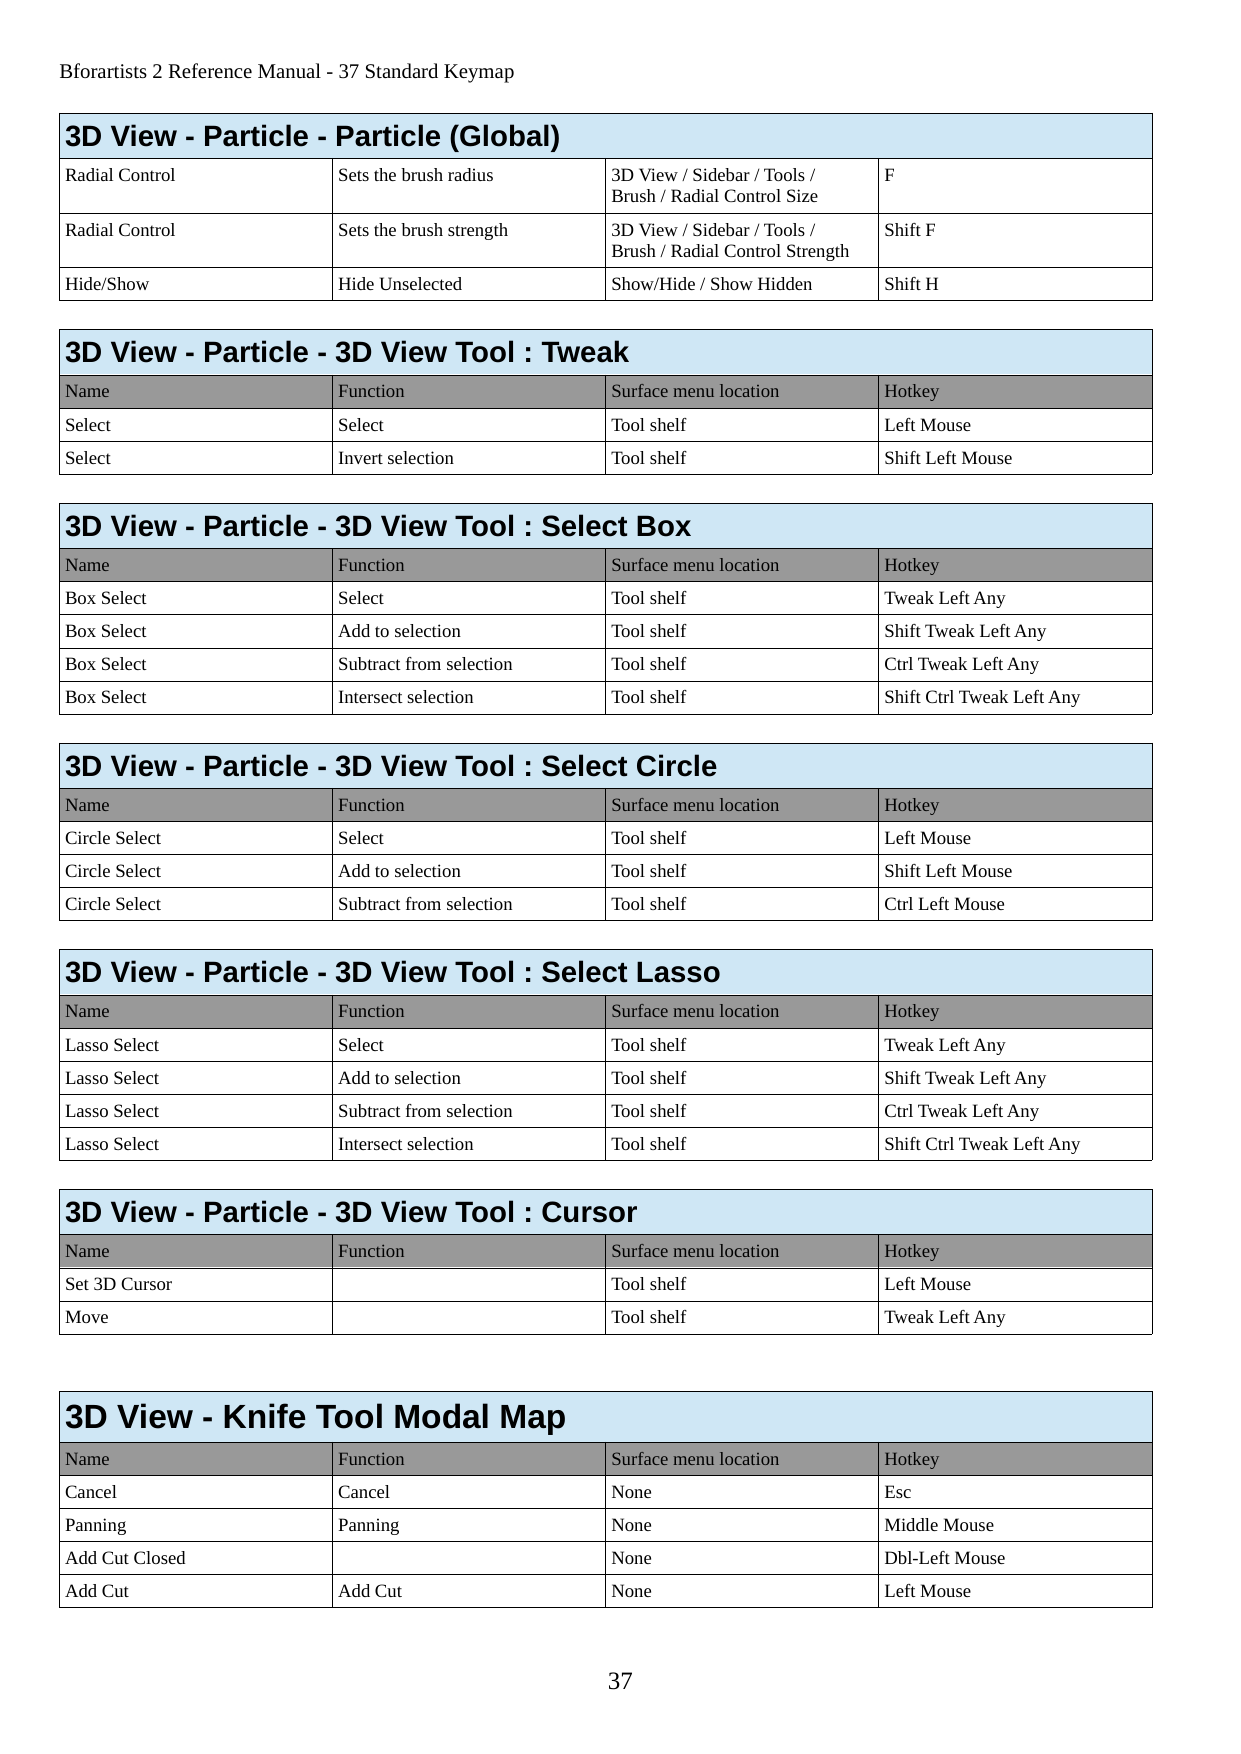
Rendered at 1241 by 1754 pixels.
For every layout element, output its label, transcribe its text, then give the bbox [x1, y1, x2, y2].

table_cell Add Cut [333, 1575, 605, 1607]
table_cell 3D View / Sidebar / Tools / Brush / Radial Control Strength [606, 214, 878, 267]
table_cell Ctrl Tweak Left Any [879, 1095, 1152, 1127]
table_cell Name [60, 1443, 332, 1475]
table_cell Hotkey [879, 1235, 1152, 1267]
table_cell Left Mouse [879, 409, 1152, 441]
table_header 3D View - Particle - Particle (Global) [60, 114, 1152, 158]
table_cell None [606, 1575, 878, 1607]
table_cell Circle Select [60, 888, 332, 920]
table_header 3D View - Particle - 3D View Tool : Select Box [60, 504, 1152, 548]
table_cell Shift H [879, 268, 1152, 300]
table_cell Hotkey [879, 996, 1152, 1028]
table_cell Sets the brush strength [333, 214, 605, 267]
table_cell Select [333, 582, 605, 614]
table_cell Box Select [60, 582, 332, 614]
table_cell 3D View / Sidebar / Tools / Brush / Radial Control Size [606, 159, 878, 213]
table_cell Surface menu location [606, 789, 878, 821]
table_cell Name [60, 789, 332, 821]
table_cell Name [60, 996, 332, 1028]
table_cell None [606, 1476, 878, 1508]
table_cell Tool shelf [606, 582, 878, 614]
table_cell Shift Left Mouse [879, 442, 1152, 474]
table_cell Intersect selection [333, 1128, 605, 1160]
table_cell Add to selection [333, 615, 605, 647]
table_cell Dbl-Left Mouse [879, 1542, 1152, 1574]
table_cell Ctrl Left Mouse [879, 888, 1152, 920]
table_cell [333, 1269, 605, 1301]
table_cell Tool shelf [606, 1062, 878, 1094]
table_header 3D View - Knife Tool Modal Map [60, 1392, 1152, 1442]
table_cell Shift Tweak Left Any [879, 615, 1152, 647]
table_cell Tool shelf [606, 1302, 878, 1334]
table_cell Radial Control [60, 159, 332, 213]
table_cell Shift Ctrl Tweak Left Any [879, 682, 1152, 714]
table_cell Surface menu location [606, 996, 878, 1028]
table_cell Middle Mouse [879, 1509, 1152, 1541]
table_cell Tool shelf [606, 1095, 878, 1127]
table_cell Add to selection [333, 855, 605, 887]
table_cell Lasso Select [60, 1095, 332, 1127]
table_cell Tool shelf [606, 649, 878, 681]
table_cell None [606, 1542, 878, 1574]
table_cell Move [60, 1302, 332, 1334]
table_cell Hotkey [879, 376, 1152, 408]
table_cell Hide Unselected [333, 268, 605, 300]
table_cell Select [333, 409, 605, 441]
table_cell Tool shelf [606, 822, 878, 854]
table_cell Tool shelf [606, 442, 878, 474]
table_cell Name [60, 1235, 332, 1267]
table_cell Tool shelf [606, 855, 878, 887]
table_cell Left Mouse [879, 822, 1152, 854]
table_cell Lasso Select [60, 1062, 332, 1094]
table_cell Function [333, 789, 605, 821]
table_cell Select [60, 442, 332, 474]
table_cell Function [333, 996, 605, 1028]
table_cell Tool shelf [606, 1128, 878, 1160]
table_cell Shift Left Mouse [879, 855, 1152, 887]
table_cell [333, 1302, 605, 1334]
table_header 3D View - Particle - 3D View Tool : Select Circle [60, 744, 1152, 788]
table_cell Select [333, 822, 605, 854]
table_cell Select [60, 409, 332, 441]
table_cell Left Mouse [879, 1575, 1152, 1607]
table_cell Surface menu location [606, 1443, 878, 1475]
table_cell Show/Hide / Show Hidden [606, 268, 878, 300]
table_cell F [879, 159, 1152, 213]
table_cell Box Select [60, 682, 332, 714]
table_cell Box Select [60, 649, 332, 681]
table_cell Shift F [879, 214, 1152, 267]
table_cell Cancel [60, 1476, 332, 1508]
table_cell Add Cut Closed [60, 1542, 332, 1574]
table_header 3D View - Particle - 3D View Tool : Cursor [60, 1190, 1152, 1234]
table_cell Subtract from selection [333, 888, 605, 920]
table_cell Box Select [60, 615, 332, 647]
table_cell Lasso Select [60, 1029, 332, 1061]
table_cell Shift Tweak Left Any [879, 1062, 1152, 1094]
table_header 3D View - Particle - 3D View Tool : Tweak [60, 330, 1152, 374]
table_cell Function [333, 1443, 605, 1475]
table_cell Hide/Show [60, 268, 332, 300]
table_cell Lasso Select [60, 1128, 332, 1160]
table_cell Tool shelf [606, 615, 878, 647]
table_cell Hotkey [879, 1443, 1152, 1475]
table_cell Name [60, 376, 332, 408]
table_cell Hotkey [879, 549, 1152, 581]
table_cell Cancel [333, 1476, 605, 1508]
table_cell Surface menu location [606, 549, 878, 581]
table_cell Left Mouse [879, 1269, 1152, 1301]
table_cell Panning [60, 1509, 332, 1541]
table_cell Radial Control [60, 214, 332, 267]
table_cell Surface menu location [606, 1235, 878, 1267]
table_cell Invert selection [333, 442, 605, 474]
table_cell [333, 1542, 605, 1574]
table_cell Tool shelf [606, 1269, 878, 1301]
table_cell Name [60, 549, 332, 581]
table_cell Sets the brush radius [333, 159, 605, 213]
table_cell Circle Select [60, 855, 332, 887]
table_header 3D View - Particle - 3D View Tool : Select Lasso [60, 950, 1152, 994]
table_cell None [606, 1509, 878, 1541]
table_cell Hotkey [879, 789, 1152, 821]
table_cell Circle Select [60, 822, 332, 854]
table_cell Subtract from selection [333, 649, 605, 681]
table_cell Subtract from selection [333, 1095, 605, 1127]
table_cell Tweak Left Any [879, 582, 1152, 614]
table_cell Add Cut [60, 1575, 332, 1607]
table_cell Add to selection [333, 1062, 605, 1094]
table_cell Function [333, 376, 605, 408]
table_cell Tool shelf [606, 409, 878, 441]
table_cell Set 3D Cursor [60, 1269, 332, 1301]
table_cell Surface menu location [606, 376, 878, 408]
table_cell Function [333, 549, 605, 581]
table_cell Function [333, 1235, 605, 1267]
table_cell Intersect selection [333, 682, 605, 714]
table_cell Esc [879, 1476, 1152, 1508]
table_cell Tweak Left Any [879, 1029, 1152, 1061]
table_cell Tool shelf [606, 682, 878, 714]
table_cell Ctrl Tweak Left Any [879, 649, 1152, 681]
table_cell Tool shelf [606, 1029, 878, 1061]
table_cell Panning [333, 1509, 605, 1541]
table_cell Shift Ctrl Tweak Left Any [879, 1128, 1152, 1160]
table_cell Tweak Left Any [879, 1302, 1152, 1334]
table_cell Tool shelf [606, 888, 878, 920]
table_cell Select [333, 1029, 605, 1061]
